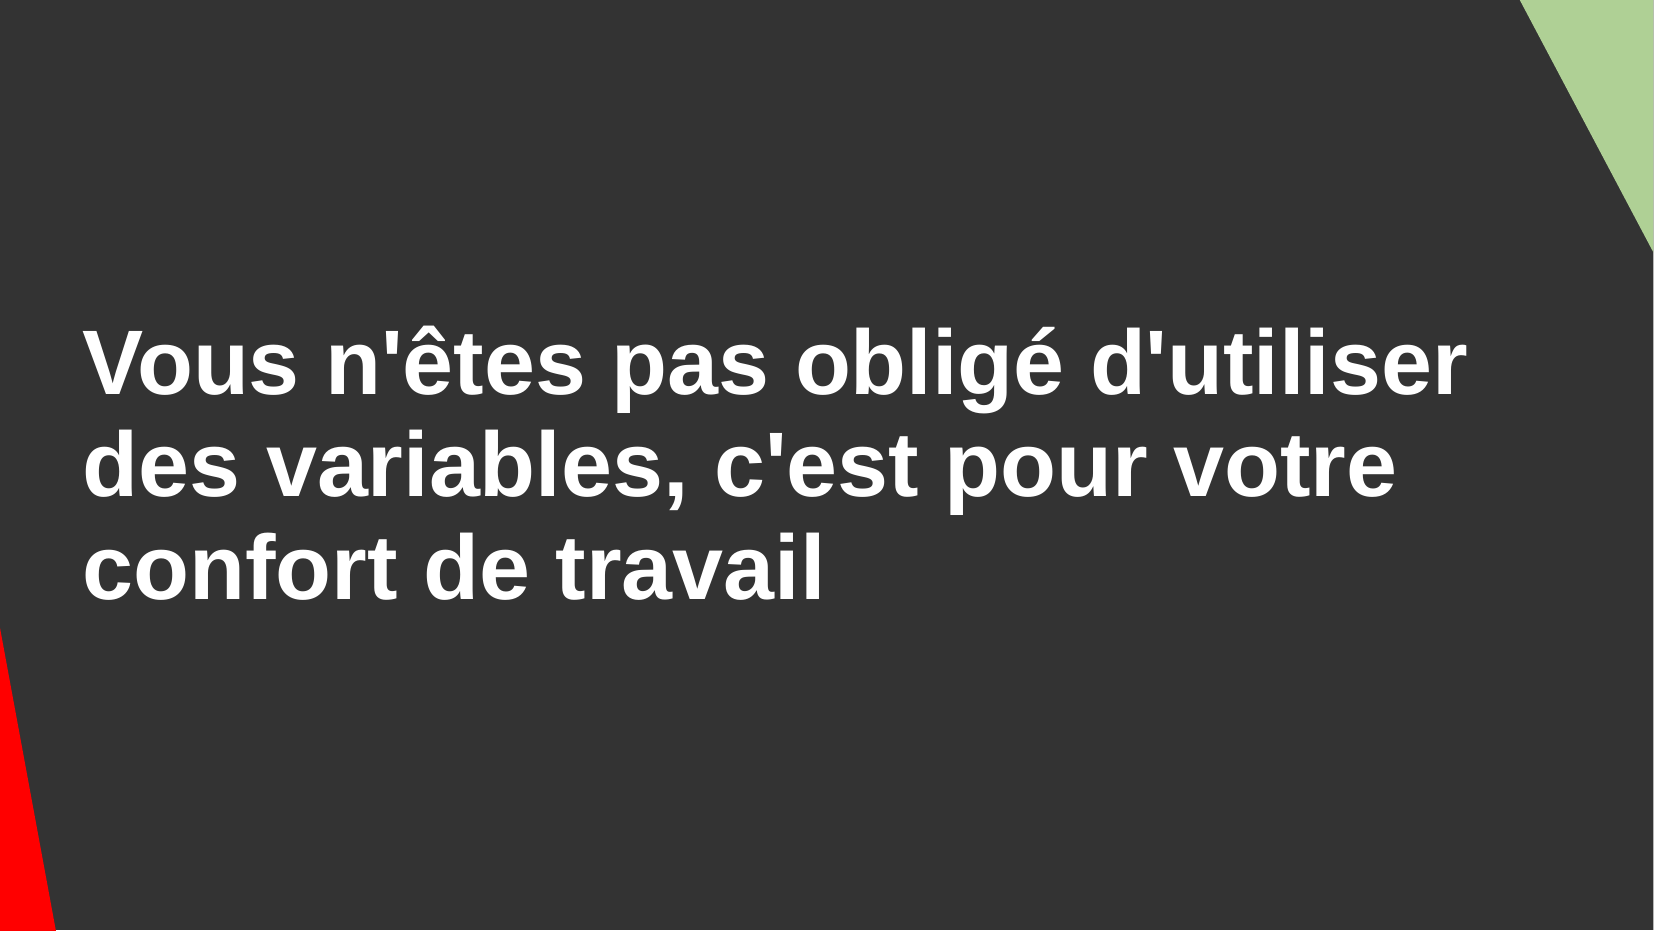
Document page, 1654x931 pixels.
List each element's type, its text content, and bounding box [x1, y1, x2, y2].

text_box [1519, 0, 1654, 254]
text_box [0, 627, 56, 931]
title Vous n'êtes pas obligé d'utiliser des variables, c'est pour votre confort de travail [82, 311, 1571, 619]
